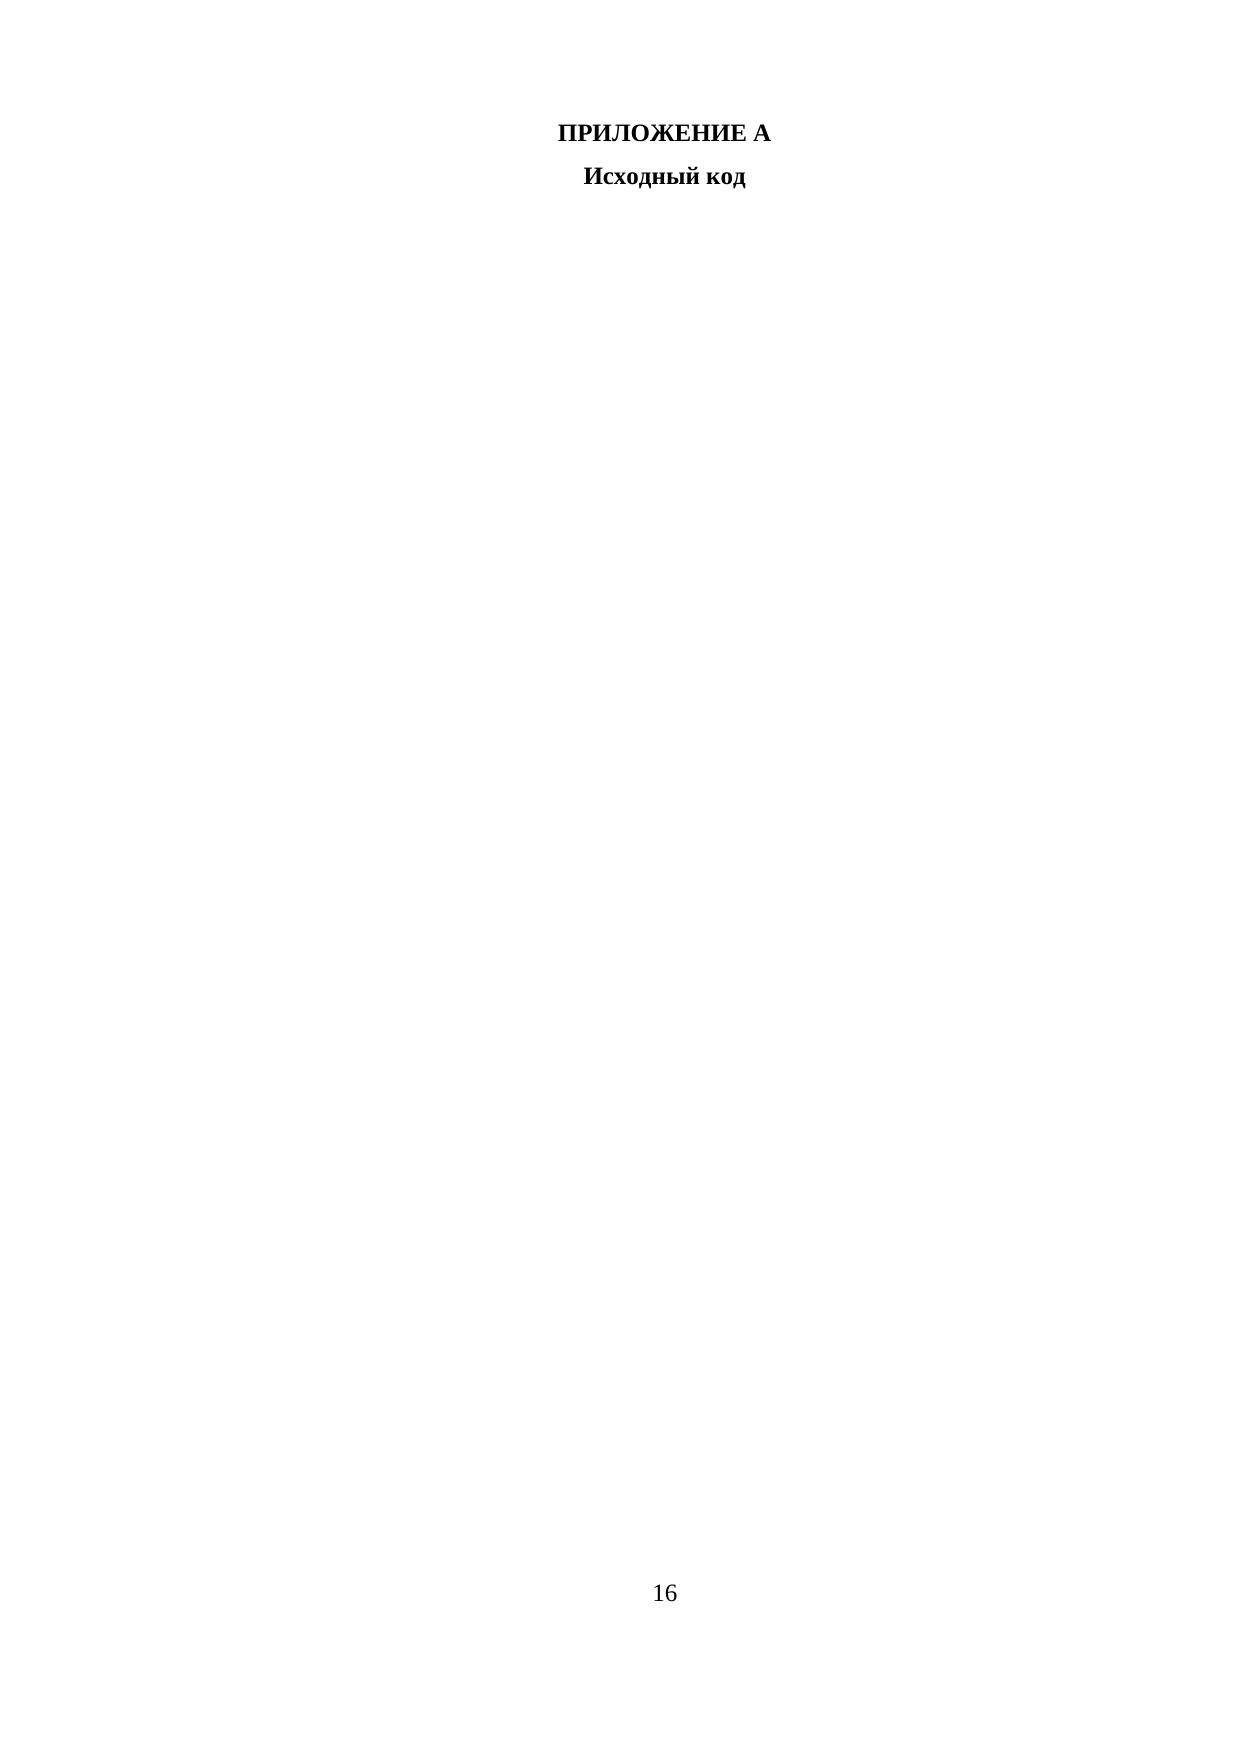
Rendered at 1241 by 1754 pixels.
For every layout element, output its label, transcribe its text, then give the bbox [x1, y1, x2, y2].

text ПРИЛОЖЕНИЕ А Исходный код [177, 118, 1152, 190]
